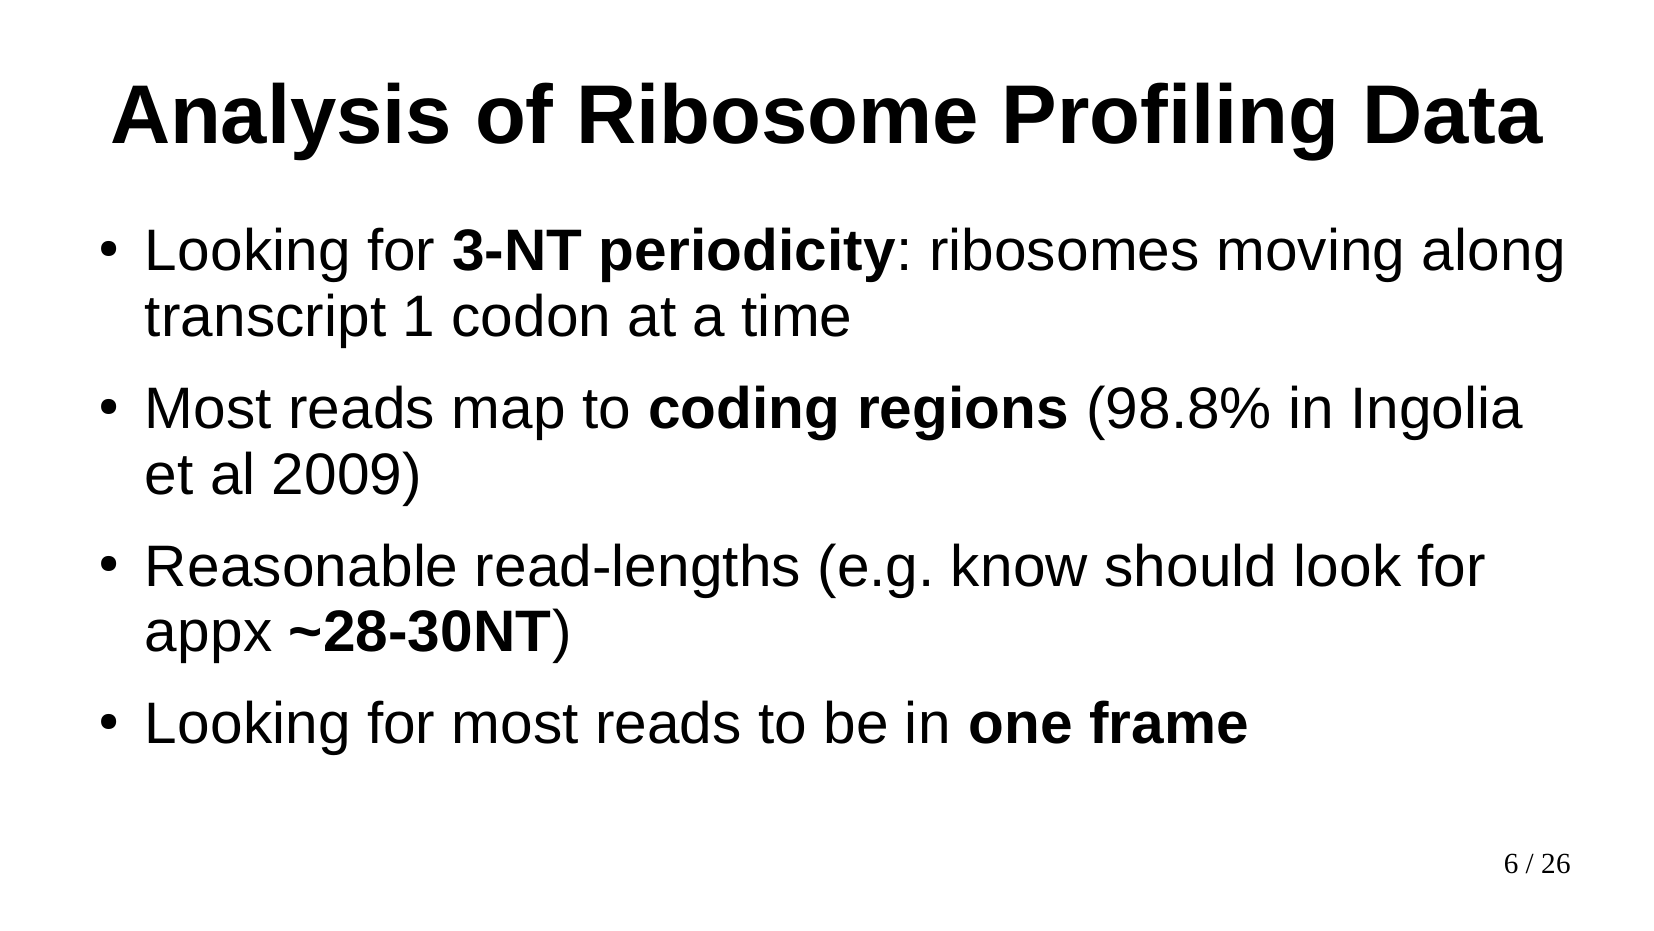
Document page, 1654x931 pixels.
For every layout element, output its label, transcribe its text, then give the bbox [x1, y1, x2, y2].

list Looking for 3-NT periodicity: ribosomes moving along transcript 1 codon at a time Most reads map to coding regions (98.8% in Ingolia et al 2009) Reasonable read-lengths (e.g. know should look for appx ~28-30NT) Looking for most reads to be in one frame [82, 217, 1571, 758]
title Analysis of Ribosome Profiling Data [82, 12, 1571, 217]
